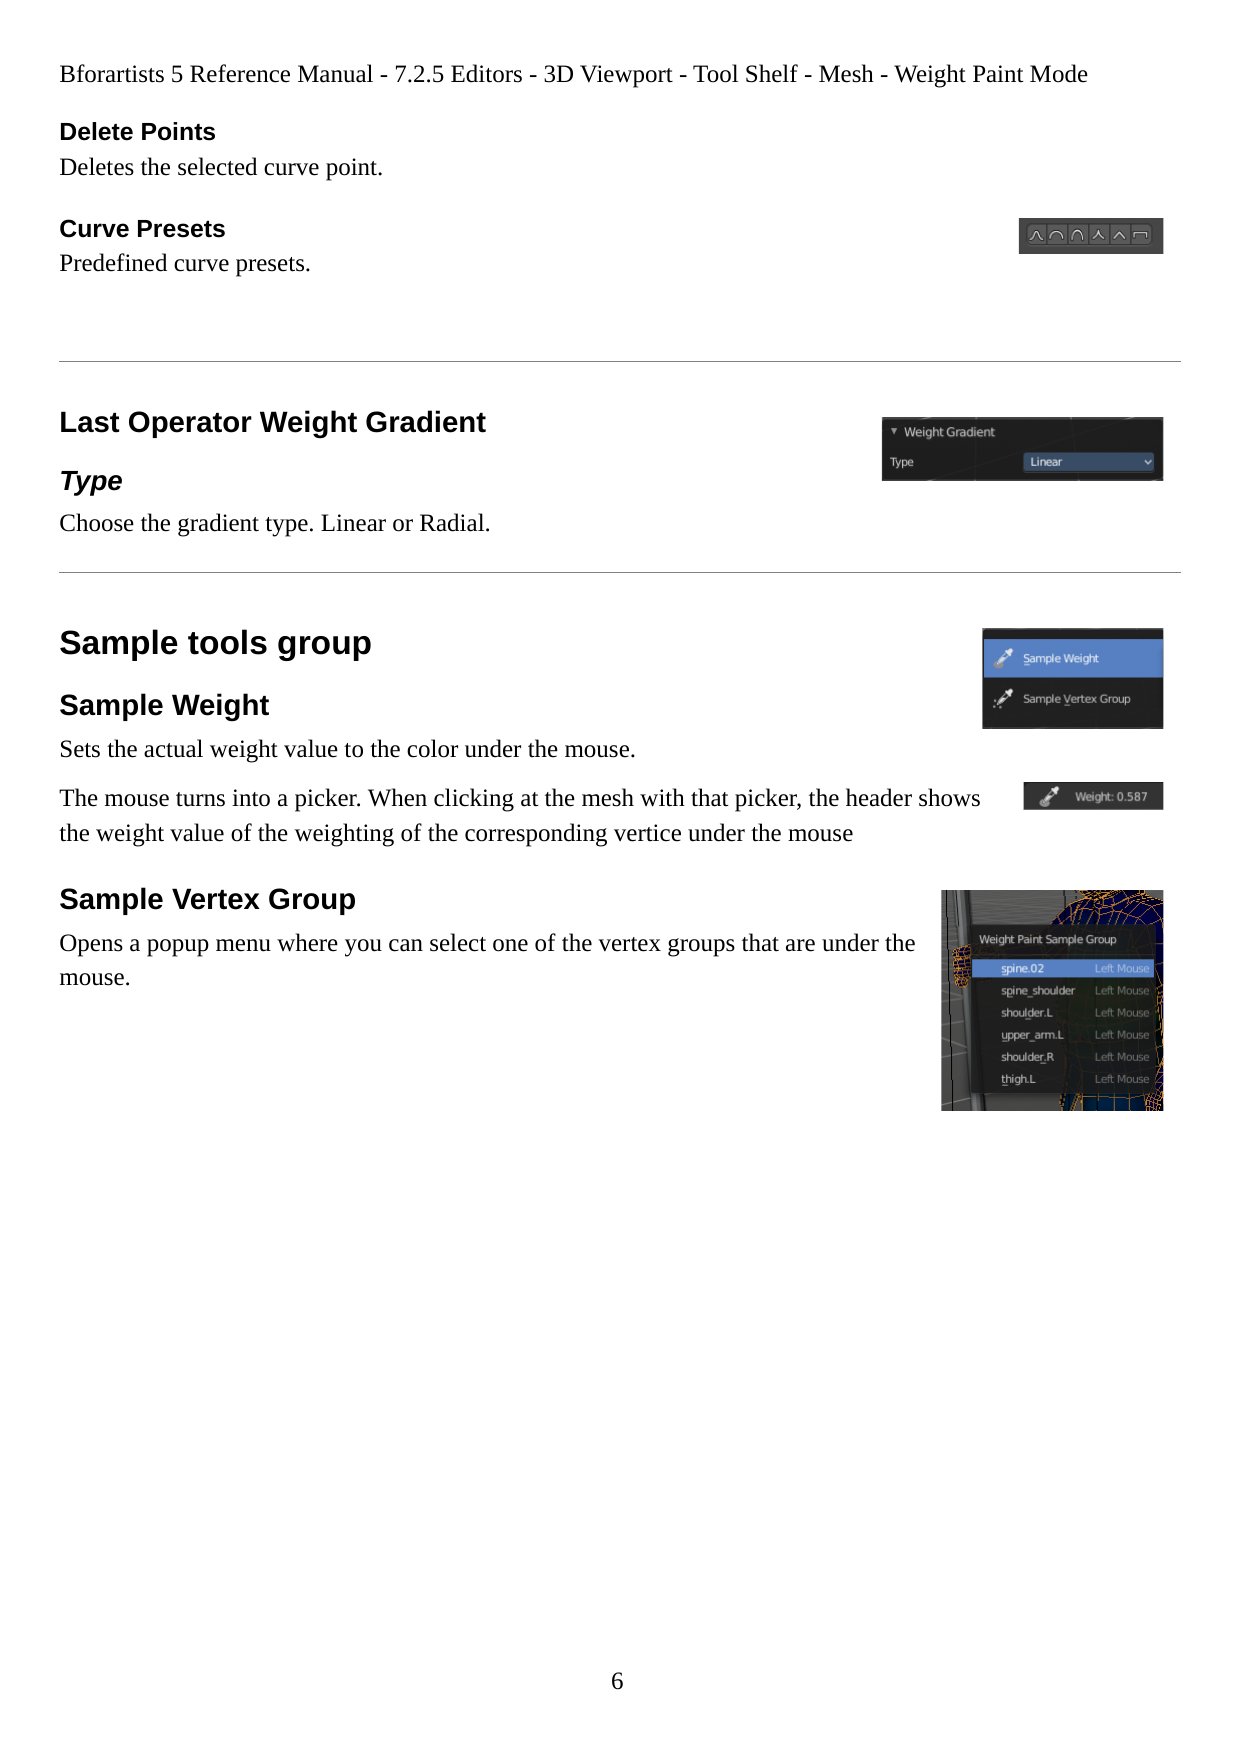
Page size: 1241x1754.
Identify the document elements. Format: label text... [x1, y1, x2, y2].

picture [1023, 782, 1164, 810]
picture [941, 890, 1164, 1111]
text The mouse turns into a picker. When clicking at the mesh with that picker, the header shows the weight value of the weighting of the corresponding vertice under the mouse [59, 783, 1181, 847]
subtitle [1164, 688, 1181, 722]
subtitle Last Operator Weight Gradient [59, 405, 1181, 439]
text Opens a popup menu where you can select one of the vertex groups that are under the mouse. [59, 928, 941, 991]
subtitle Sample tools group [59, 622, 1181, 661]
text Sets the actual weight value to the color under the mouse. [59, 734, 1181, 763]
subtitle Curve Presets [59, 214, 1181, 242]
subtitle Sample Weight [59, 688, 982, 722]
subtitle Sample Vertex Group [59, 882, 1181, 915]
picture [1018, 218, 1164, 254]
picture [881, 417, 1164, 481]
picture [982, 628, 1164, 729]
text Predefined curve presets. [59, 248, 1181, 277]
subtitle Type [59, 464, 1181, 496]
text Choose the gradient type. Linear or Radial. [59, 508, 1181, 537]
subtitle Delete Points [59, 117, 1181, 146]
text Deletes the selected curve point. [59, 152, 1181, 181]
